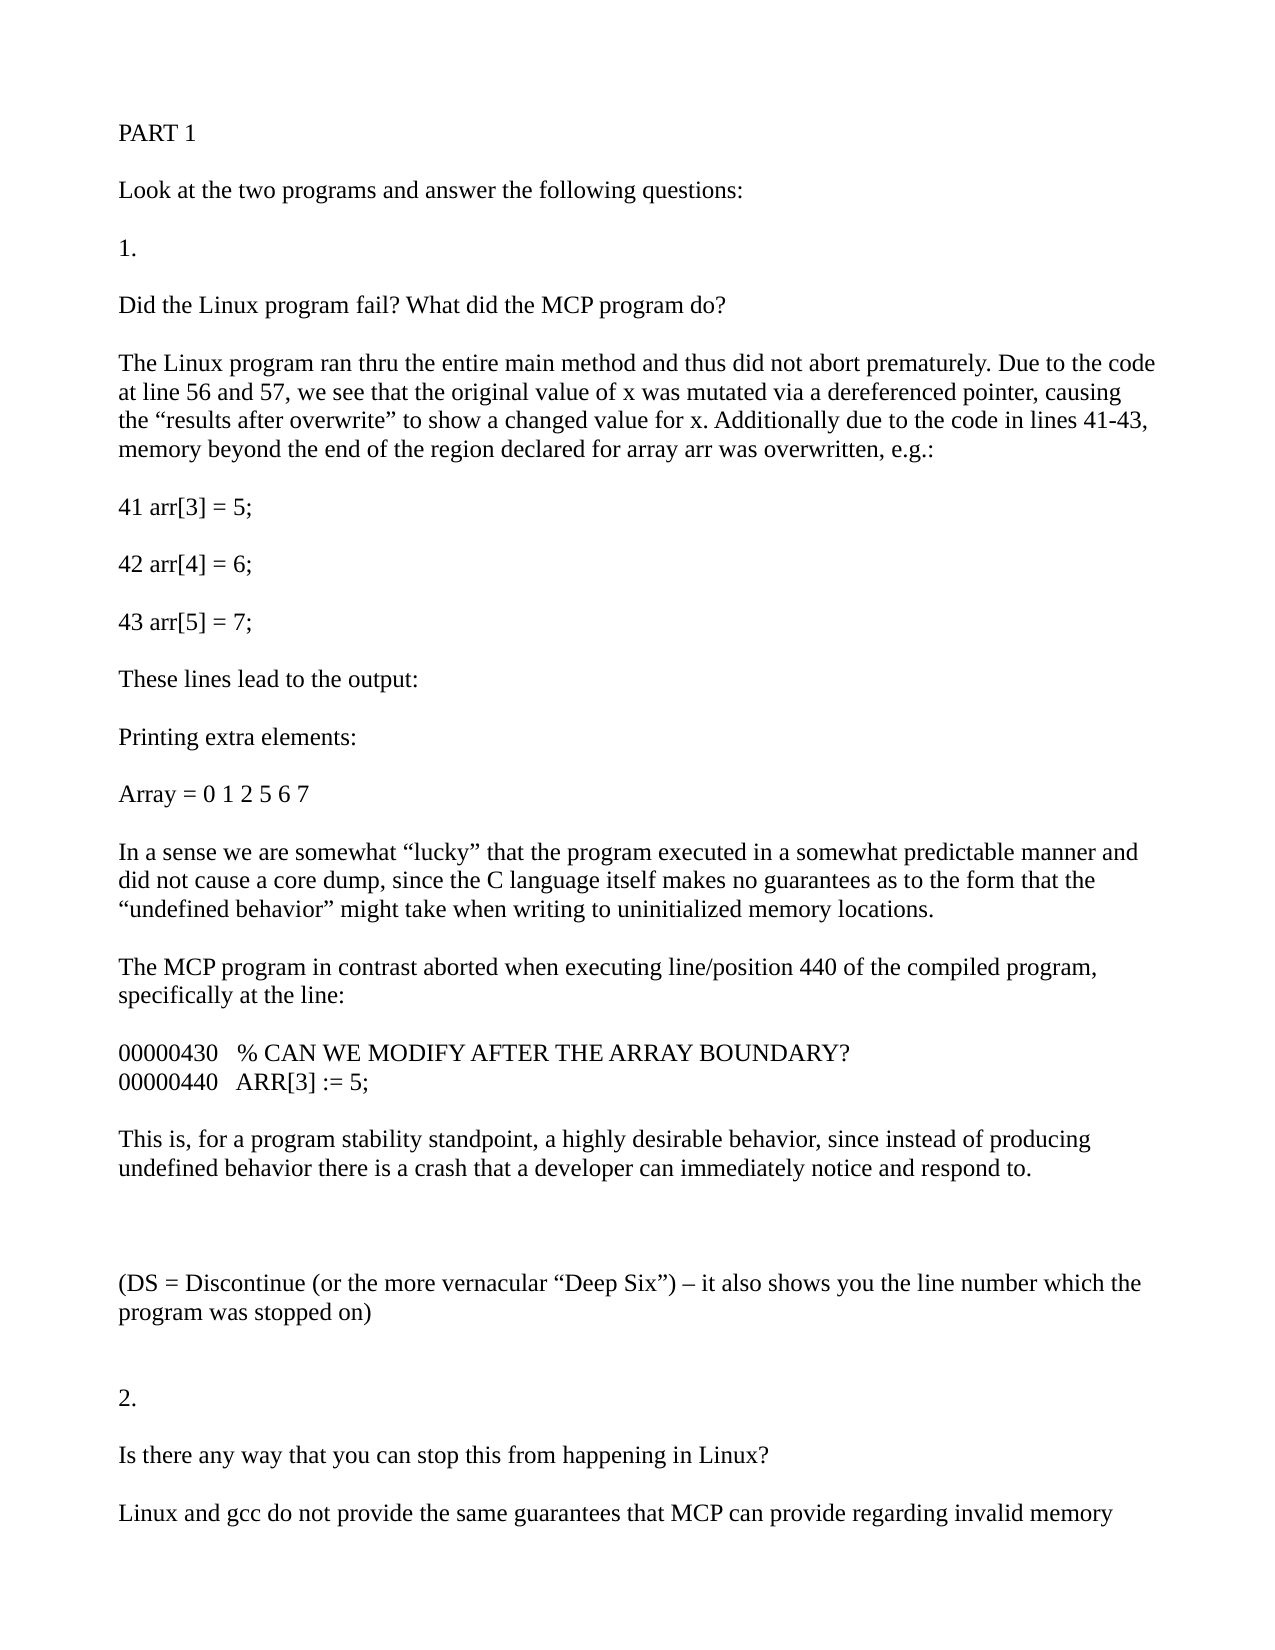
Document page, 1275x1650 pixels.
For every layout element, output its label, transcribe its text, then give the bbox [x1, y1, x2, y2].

text PART 1 [118, 118, 1157, 147]
text Look at the two programs and answer the following questions: 1. Did the Linux program fail? What did the MCP program do? The Linux program ran thru the entire main method and thus did not abort prematurely. Due to the code at line 56 and 57, we see that the original value of x was mutated via a dereferenced pointer, causing the “results after overwrite” to show a changed value for x. Additionally due to the code in lines 41-43, memory beyond the end of the region declared for array arr was overwritten, e.g.: 41 arr[3] = 5; 42 arr[4] = 6; 43 arr[5] = 7; These lines lead to the output: Printing extra elements: Array = 0 1 2 5 6 7 In a sense we are somewhat “lucky” that the program executed in a somewhat predictable manner and did not cause a core dump, since the C language itself makes no guarantees as to the form that the “undefined behavior” might take when writing to uninitialized memory locations. The MCP program in contrast aborted when executing line/position 440 of the compiled program, specifically at the line: 00000430 % CAN WE MODIFY AFTER THE ARRAY BOUNDARY? 00000440 ARR[3] := 5; This is, for a program stability standpoint, a highly desirable behavior, since instead of producing undefined behavior there is a crash that a developer can immediately notice and respond to. (DS = Discontinue (or the more vernacular “Deep Six”) – it also shows you the line number which the program was stopped on) 2. Is there any way that you can stop this from happening in Linux? Linux and gcc do not provide the same guarantees that MCP can provide regarding invalid memory [118, 176, 1157, 1527]
